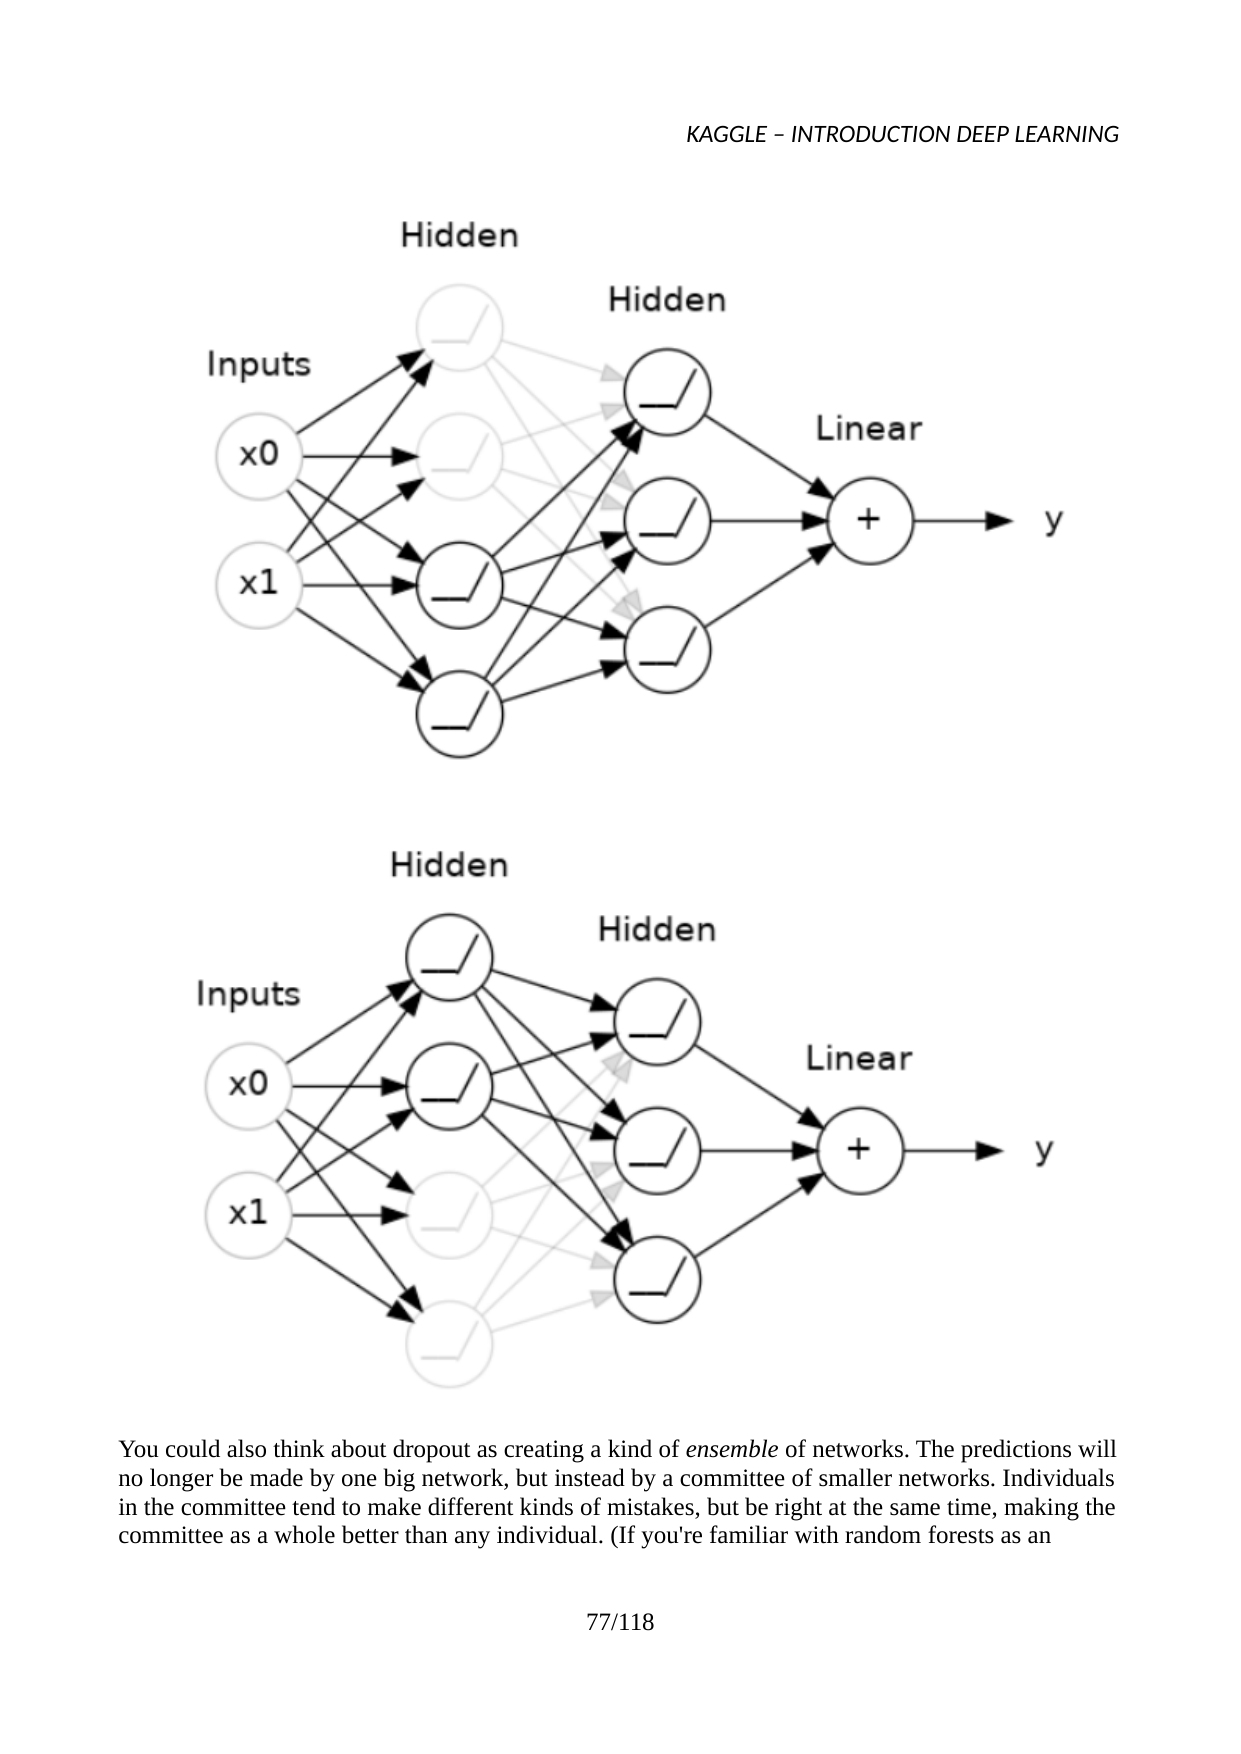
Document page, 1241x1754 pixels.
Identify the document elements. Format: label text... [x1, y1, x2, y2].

picture [152, 817, 1088, 1393]
picture [158, 178, 1082, 777]
text You could also think about dropout as creating a kind of ensemble of networks. The predictions will no longer be made by one big network, but instead by a committee of smaller networks. Individuals in the committee tend to make different kinds of mistakes, but be right at the same time, making the committee as a whole better than any individual. (If you're familiar with random forests as an [118, 1434, 1122, 1549]
